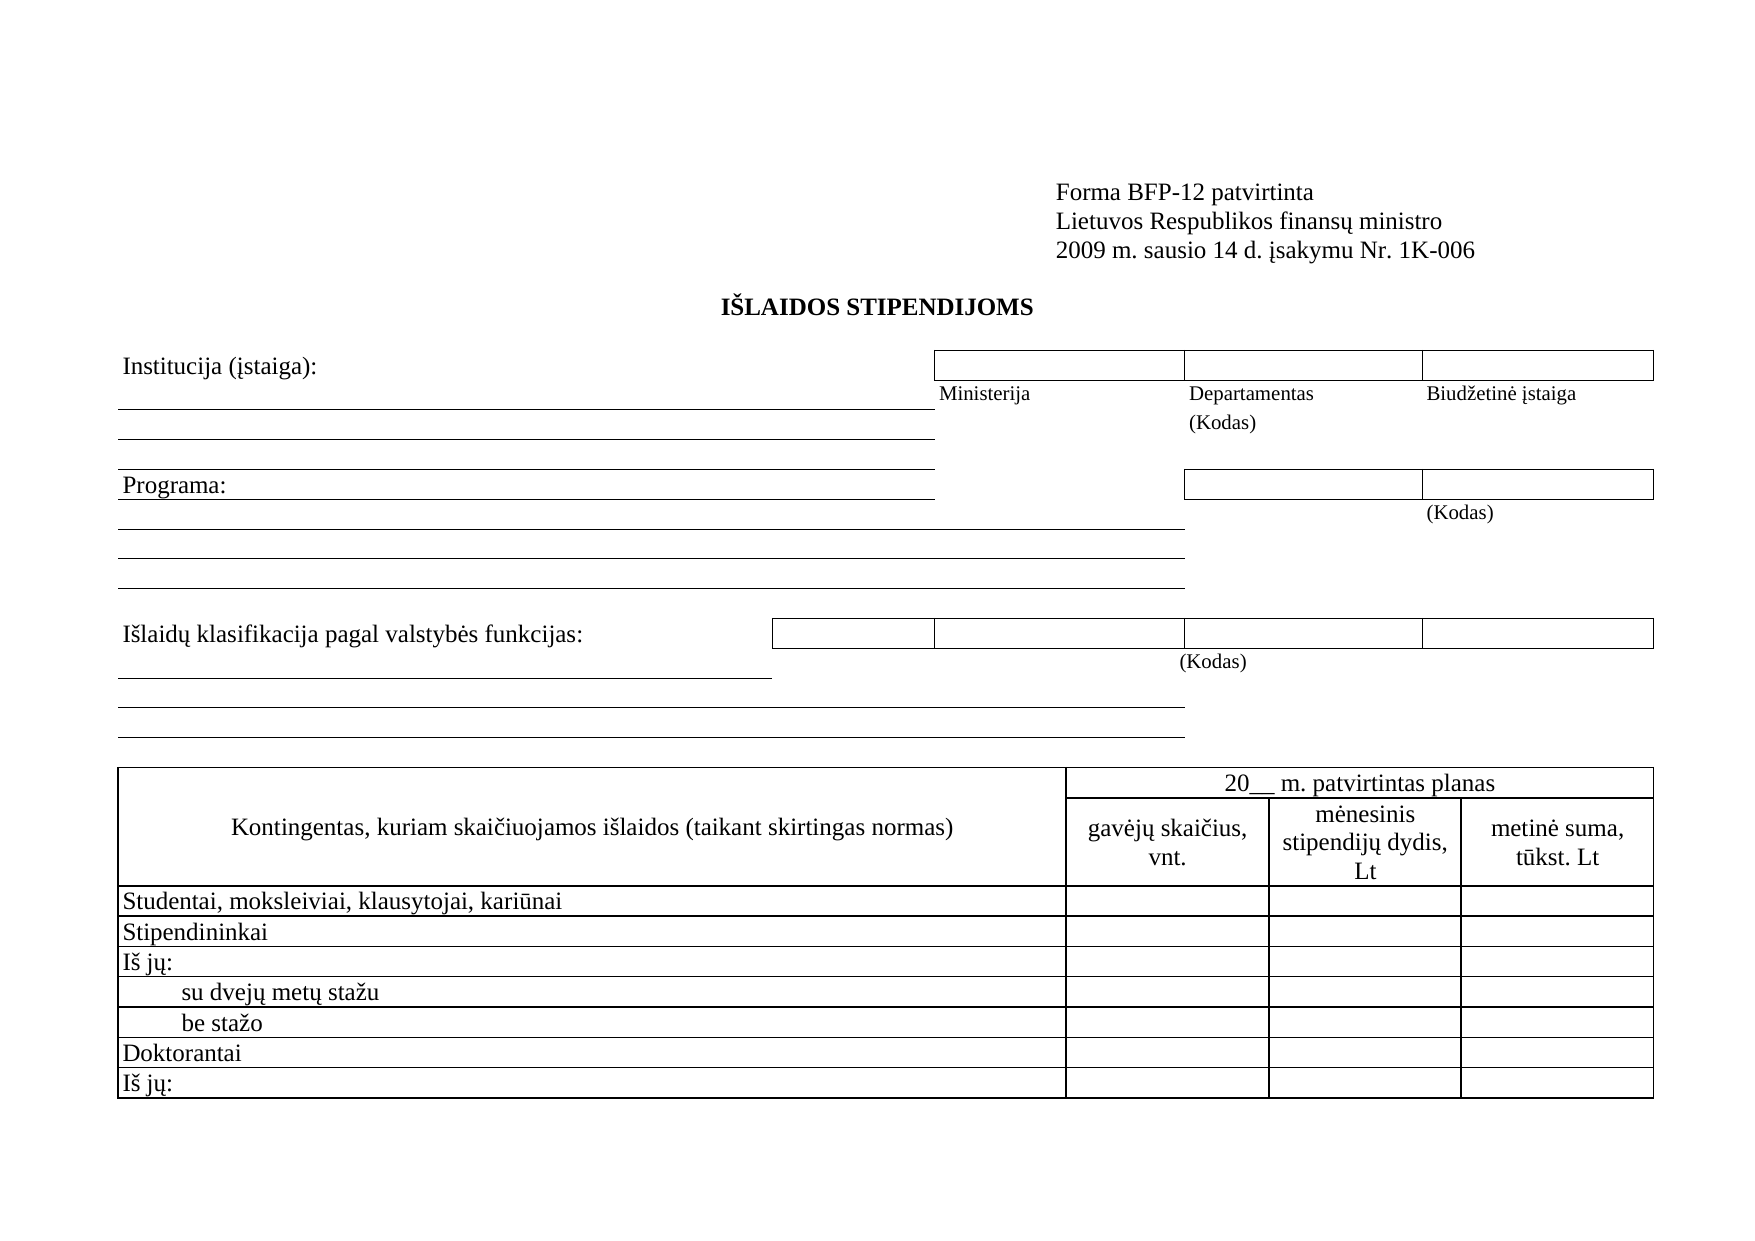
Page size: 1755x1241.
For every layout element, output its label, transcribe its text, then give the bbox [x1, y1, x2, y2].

table_header [935, 351, 1184, 379]
table_cell [1185, 439, 1422, 469]
table_cell [1067, 917, 1268, 946]
table_cell [1270, 1008, 1460, 1036]
table_cell mėnesinis stipendijų dydis, Lt [1270, 799, 1460, 885]
text IŠLAIDOS STIPENDIJOMS [118, 292, 1636, 321]
table_cell [1270, 887, 1460, 915]
table_cell Ministerija [935, 381, 1185, 409]
table_cell be stažo [119, 1008, 1065, 1036]
text Lietuvos Respublikos finansų ministro [1056, 206, 1636, 235]
table_cell [118, 410, 935, 439]
table_cell [118, 559, 772, 588]
table_cell [1423, 470, 1653, 499]
table_cell [1185, 470, 1422, 499]
table_cell [1067, 977, 1268, 1006]
table_cell Iš jų: [119, 947, 1065, 976]
table_cell [118, 530, 935, 558]
table_cell [1067, 1068, 1268, 1097]
table_cell [1270, 1068, 1460, 1097]
table_cell [1422, 439, 1653, 469]
table_cell [1185, 558, 1422, 588]
text 2009 m. sausio 14 d. įsakymu Nr. 1K-006 [1056, 235, 1636, 263]
table_cell Stipendininkai [119, 917, 1065, 946]
table_cell gavėjų skaičius, vnt. [1067, 799, 1268, 885]
table_cell [118, 500, 772, 528]
table_cell Išlaidų klasifikacija pagal valstybės funkcijas: [118, 618, 772, 648]
table_cell [1462, 917, 1653, 946]
table_cell [118, 708, 1185, 737]
table_cell Studentai, moksleiviai, klausytojai, kariūnai [119, 887, 1065, 915]
table_header 20__ m. patvirtintas planas [1067, 768, 1653, 797]
table_cell [1462, 1008, 1653, 1036]
table_cell [1185, 529, 1422, 558]
table_cell [118, 440, 935, 469]
table_cell Iš jų: [119, 1068, 1065, 1097]
table_cell [1422, 588, 1653, 618]
table_cell [1462, 1068, 1653, 1097]
table_cell [1462, 1038, 1653, 1067]
table_cell [1067, 947, 1268, 976]
table_header Institucija (įstaiga): [118, 350, 772, 379]
table_cell [1185, 500, 1422, 528]
table_cell [1270, 917, 1460, 946]
table_cell Departamentas [1185, 381, 1422, 409]
table_cell [1270, 977, 1460, 1006]
table_cell Doktorantai [119, 1038, 1065, 1067]
table_cell [935, 409, 1185, 439]
table_cell su dvejų metų stažu [119, 977, 1065, 1006]
table_cell [1067, 1008, 1268, 1036]
table_cell [935, 619, 1184, 648]
table_cell [1422, 558, 1653, 588]
table_cell [1462, 947, 1653, 976]
table_cell (Kodas) [1185, 409, 1422, 439]
table_cell [1270, 1038, 1460, 1067]
table_cell metinė suma, tūkst. Lt [1462, 799, 1653, 885]
table_cell [772, 499, 1185, 528]
table_cell [935, 530, 1185, 558]
text Forma BFP-12 patvirtinta [1056, 177, 1636, 206]
table_cell [1462, 977, 1653, 1006]
table_cell (Kodas) [772, 649, 1653, 677]
table_header Kontingentas, kuriam skaičiuojamos išlaidos (taikant skirtingas normas) [119, 768, 1065, 885]
table_cell [118, 589, 772, 618]
table_header [1423, 351, 1653, 379]
table_cell [1422, 529, 1653, 558]
table_cell (Kodas) [1422, 500, 1653, 528]
table_cell [935, 439, 1185, 469]
table_cell [1422, 409, 1653, 439]
table_cell [935, 469, 1184, 499]
table_cell [1067, 1038, 1268, 1067]
table_cell [1185, 619, 1422, 648]
table_cell [1462, 887, 1653, 915]
table_cell [772, 559, 1185, 588]
table_cell Biudžetinė įstaiga [1422, 381, 1653, 409]
table_cell [773, 619, 934, 648]
table_cell [118, 380, 935, 409]
table_cell Programa: [118, 470, 935, 499]
table_cell [1067, 887, 1268, 915]
table_cell [118, 678, 1185, 707]
table_cell [1185, 707, 1653, 737]
table_cell [1423, 619, 1653, 648]
table_cell [1185, 588, 1422, 618]
table_header [1185, 351, 1422, 379]
table_cell [772, 589, 1185, 618]
table_header [772, 350, 934, 379]
table_cell [1270, 947, 1460, 976]
table_cell [118, 648, 772, 677]
table_cell [1185, 678, 1653, 707]
